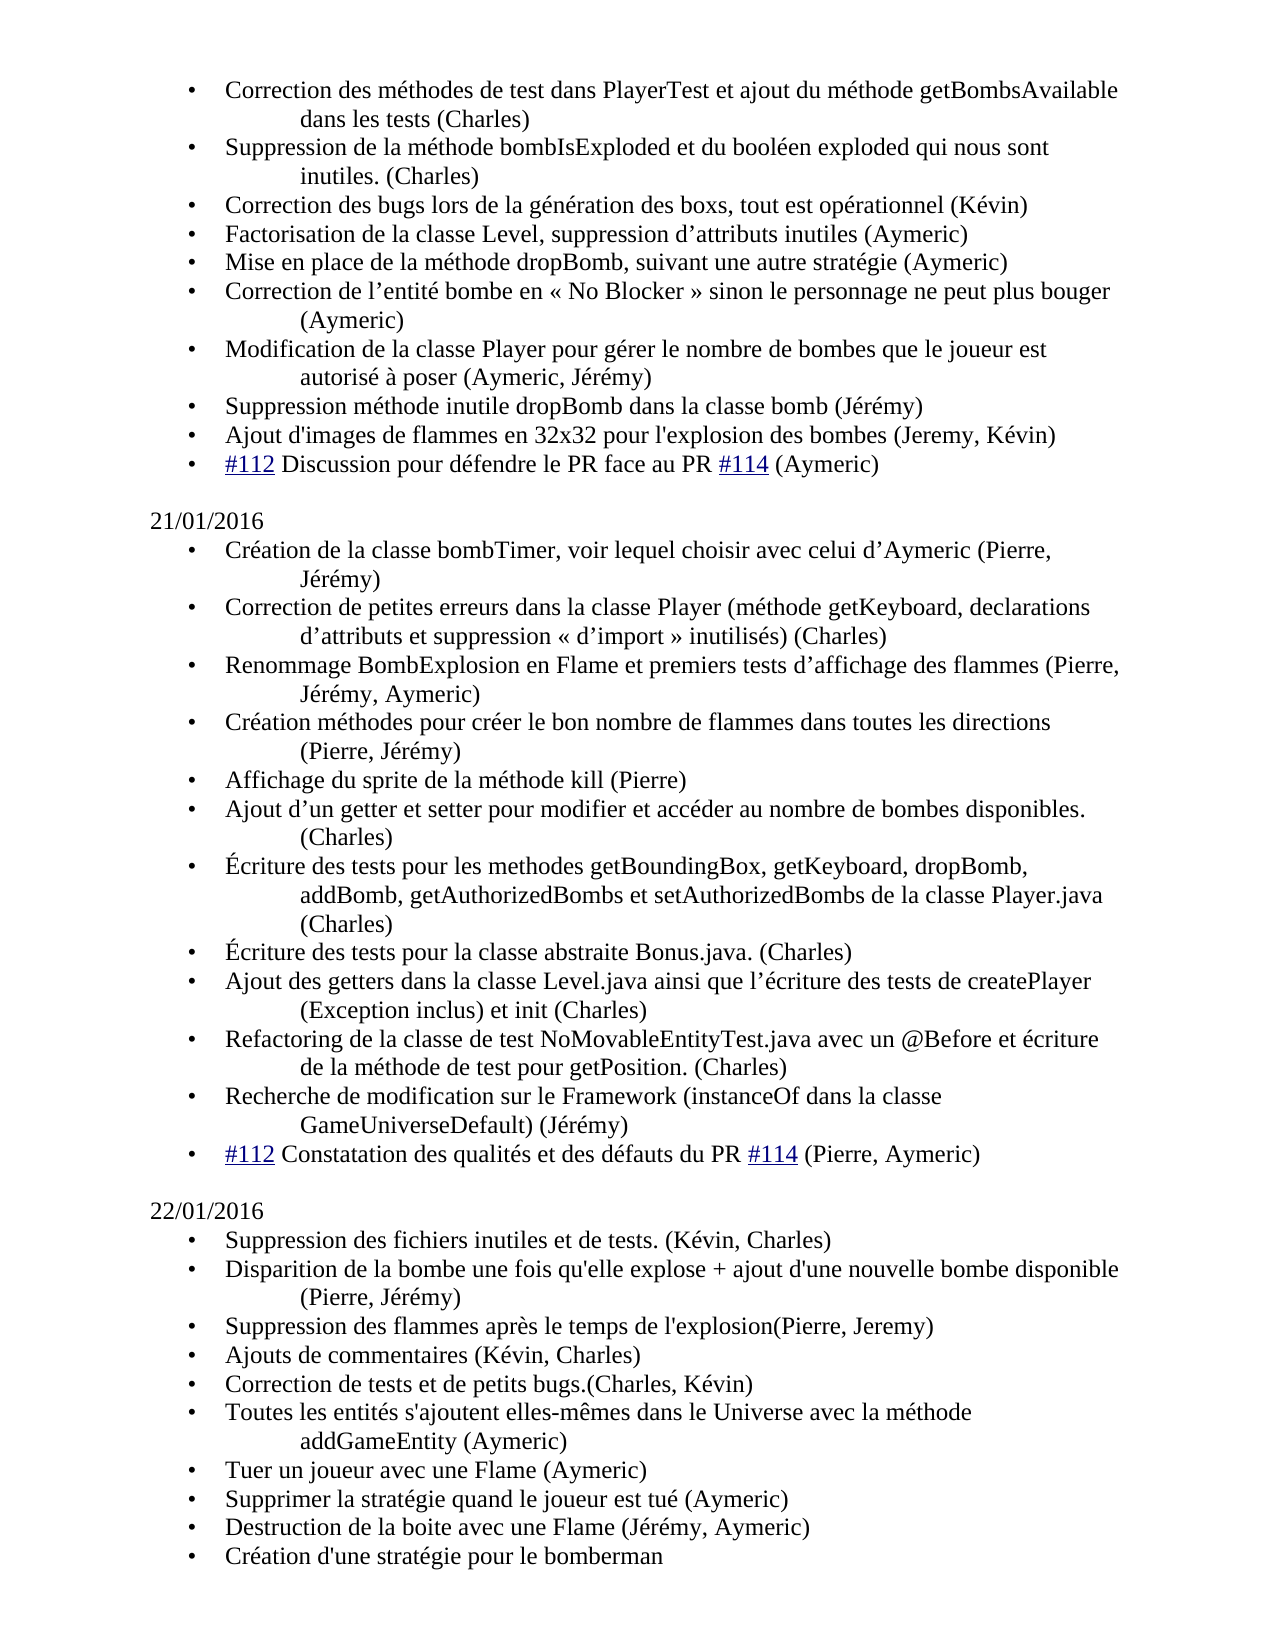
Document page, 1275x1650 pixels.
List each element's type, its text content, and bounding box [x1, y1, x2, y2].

list Écriture des tests pour la classe abstraite Bonus.java. (Charles) [187, 937, 1125, 966]
list Correction de petites erreurs dans la classe Player (méthode getKeyboard, declarations d’attributs et suppression « d’import » inutilisés) (Charles) [187, 592, 1125, 650]
list Mise en place de la méthode dropBomb, suivant une autre stratégie (Aymeric) [187, 247, 1125, 276]
list Tuer un joueur avec une Flame (Aymeric) [187, 1455, 1125, 1484]
list Création méthodes pour créer le bon nombre de flammes dans toutes les directions (Pierre, Jérémy) [187, 707, 1125, 765]
list Ajouts de commentaires (Kévin, Charles) [187, 1340, 1125, 1369]
list Renommage BombExplosion en Flame et premiers tests d’affichage des flammes (Pierre, Jérémy, Aymeric) [187, 650, 1125, 707]
list Recherche de modification sur le Framework (instanceOf dans la classe GameUniverseDefault) (Jérémy) [187, 1081, 1125, 1139]
list Affichage du sprite de la méthode kill (Pierre) [187, 765, 1125, 794]
list Suppression méthode inutile dropBomb dans la classe bomb (Jérémy) [187, 391, 1125, 420]
list Correction de l’entité bombe en « No Blocker » sinon le personnage ne peut plus bouger (Aymeric) [187, 276, 1125, 334]
list Ajout des getters dans la classe Level.java ainsi que l’écriture des tests de createPlayer (Exception inclus) et init (Charles) [187, 966, 1125, 1024]
list Destruction de la boite avec une Flame (Jérémy, Aymeric) [187, 1512, 1125, 1541]
list Toutes les entités s'ajoutent elles-mêmes dans le Universe avec la méthode addGameEntity (Aymeric) [187, 1397, 1125, 1455]
list Disparition de la bombe une fois qu'elle explose + ajout d'une nouvelle bombe disponible (Pierre, Jérémy) [187, 1254, 1125, 1311]
list Création de la classe bombTimer, voir lequel choisir avec celui d’Aymeric (Pierre, Jérémy) [187, 535, 1125, 592]
text 22/01/2016 [150, 1196, 1125, 1225]
text 21/01/2016 [150, 506, 1125, 535]
list Refactoring de la classe de test NoMovableEntityTest.java avec un @Before et écriture de la méthode de test pour getPosition. (Charles) [187, 1024, 1125, 1081]
list #112 Constatation des qualités et des défauts du PR #114 (Pierre, Aymeric) [187, 1139, 1125, 1167]
list Ajout d’un getter et setter pour modifier et accéder au nombre de bombes disponibles. (Charles) [187, 794, 1125, 851]
list Factorisation de la classe Level, suppression d’attributs inutiles (Aymeric) [187, 219, 1125, 247]
list Correction des bugs lors de la génération des boxs, tout est opérationnel (Kévin) [187, 190, 1125, 219]
list Suppression de la méthode bombIsExploded et du booléen exploded qui nous sont inutiles. (Charles) [187, 132, 1125, 190]
list Supprimer la stratégie quand le joueur est tué (Aymeric) [187, 1484, 1125, 1512]
list Création d'une stratégie pour le bomberman [187, 1541, 1125, 1570]
list Correction des méthodes de test dans PlayerTest et ajout du méthode getBombsAvailable dans les tests (Charles) [187, 75, 1125, 132]
list Suppression des flammes après le temps de l'explosion(Pierre, Jeremy) [187, 1311, 1125, 1340]
list #112 Discussion pour défendre le PR face au PR #114 (Aymeric) [187, 449, 1125, 477]
list Ajout d'images de flammes en 32x32 pour l'explosion des bombes (Jeremy, Kévin) [187, 420, 1125, 449]
list Correction de tests et de petits bugs.(Charles, Kévin) [187, 1369, 1125, 1397]
list Suppression des fichiers inutiles et de tests. (Kévin, Charles) [187, 1225, 1125, 1254]
list Modification de la classe Player pour gérer le nombre de bombes que le joueur est autorisé à poser (Aymeric, Jérémy) [187, 334, 1125, 391]
list Écriture des tests pour les methodes getBoundingBox, getKeyboard, dropBomb, addBomb, getAuthorizedBombs et setAuthorizedBombs de la classe Player.java (Charles) [187, 851, 1125, 937]
